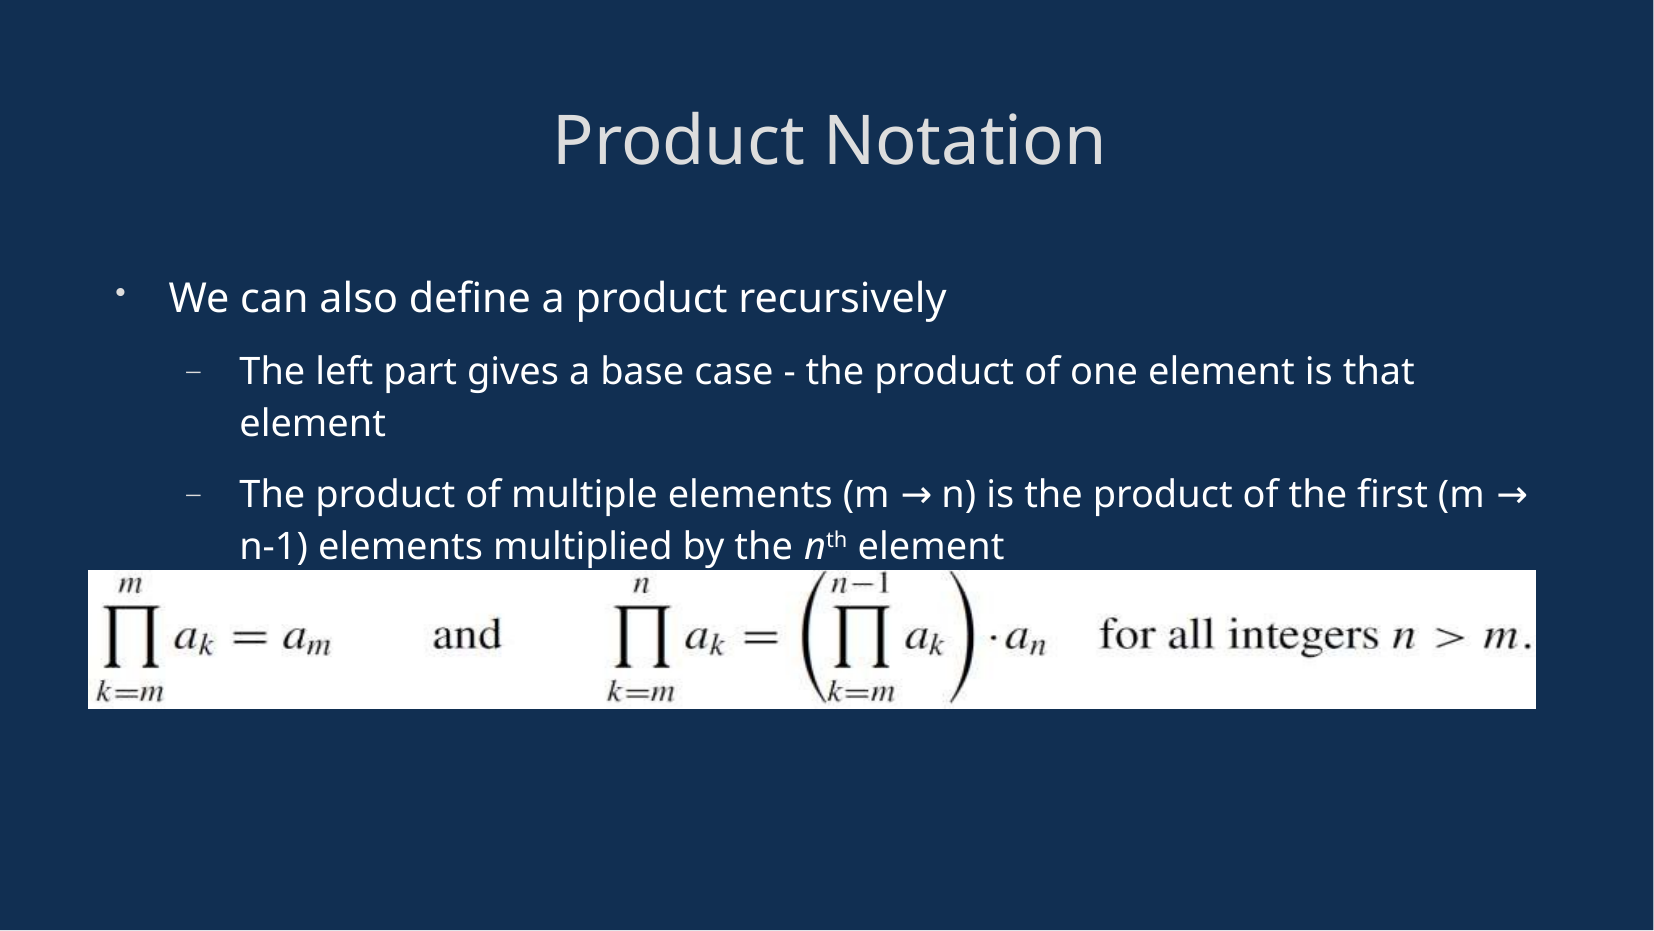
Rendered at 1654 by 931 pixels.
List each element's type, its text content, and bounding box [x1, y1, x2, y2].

picture [88, 570, 1536, 709]
title Product Notation [97, 56, 1563, 220]
list We can also define a product recursively The left part gives a base case - the product of one element is that element The product of multiple elements (m → n) is the product of the first (m → n-1) elements multiplied by the nth element [97, 268, 1563, 806]
